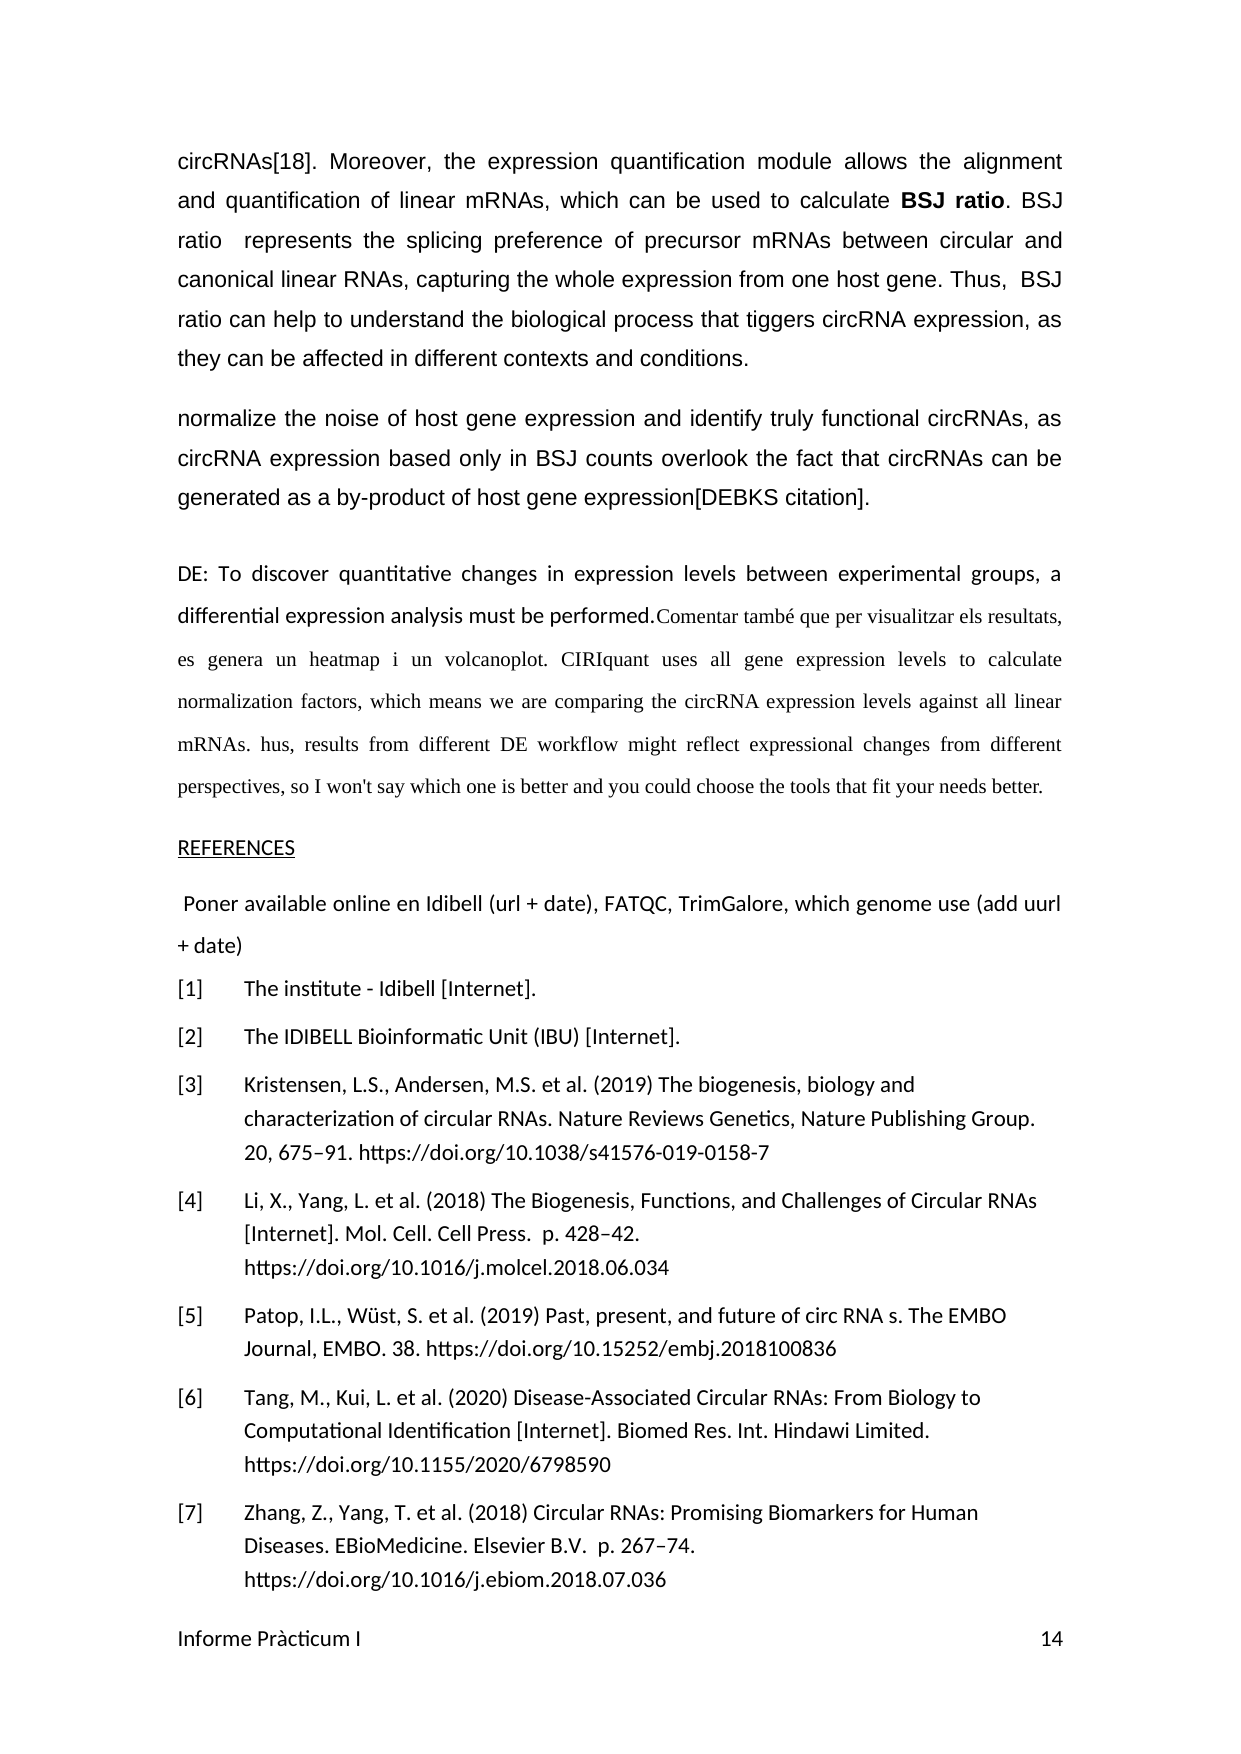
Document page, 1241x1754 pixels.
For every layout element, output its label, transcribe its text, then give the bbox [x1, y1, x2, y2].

text circRNAs[18]⁠. Moreover, the expression quantification module allows the alignment and quantification of linear mRNAs, which can be used to calculate BSJ ratio. BSJ ratio represents the splicing preference of precursor mRNAs between circular and canonical linear RNAs, capturing the whole expression from one host gene. Thus, BSJ ratio can help to understand the biological process that tiggers circRNA expression, as they can be affected in different contexts and conditions. [177, 148, 1063, 371]
text Poner available online en Idibell (url + date), FATQC, TrimGalore, which genome use (add uurl + date) [177, 875, 1063, 960]
text [4] Li, X., Yang, L. et al. (2018) The Biogenesis, Functions, and Challenges of Circular RNAs [Internet]. Mol. Cell. Cell Press. p. 428–42. https://doi.org/10.1016/j.molcel.2018.06.034 [177, 1186, 1063, 1281]
text [2] The IDIBELL Bioinformatic Unit (IBU) [Internet]. [177, 1022, 1063, 1050]
text [7] Zhang, Z., Yang, T. et al. (2018) Circular RNAs: Promising Biomarkers for Human Diseases. EBioMedicine. Elsevier B.V. p. 267–74. https://doi.org/10.1016/j.ebiom.2018.07.036 [177, 1498, 1063, 1593]
text [1] The institute - Idibell [Internet]. [177, 974, 1063, 1002]
text DE: To discover quantitative changes in expression levels between experimental groups, a differential expression analysis must be performed.Comentar també que per visualitzar els resultats, es genera un heatmap i un volcanoplot. CIRIquant uses all gene expression levels to calculate normalization factors, which means we are comparing the circRNA expression levels against all linear mRNAs. hus, results from different DE workflow might reflect expressional changes from different perspectives, so I won't say which one is better and you could choose the tools that fit your needs better. [177, 544, 1063, 798]
text [3] Kristensen, L.S., Andersen, M.S. et al. (2019) The biogenesis, biology and characterization of circular RNAs. Nature Reviews Genetics, Nature Publishing Group. 20, 675–91. https://doi.org/10.1038/s41576-019-0158-7 [177, 1071, 1063, 1166]
text [6] Tang, M., Kui, L. et al. (2020) Disease-Associated Circular RNAs: From Biology to Computational Identification [Internet]. Biomed Res. Int. Hindawi Limited. https://doi.org/10.1155/2020/6798590 [177, 1383, 1063, 1478]
text REFERENCES [177, 818, 1063, 861]
text normalize the noise of host gene expression and identify truly functional circRNAs, as circRNA expression based only in BSJ counts overlook the fact that circRNAs can be generated as a by-product of host gene expression[DEBKS citation]. [177, 405, 1063, 511]
text [5] Patop, I.L., Wüst, S. et al. (2019) Past, present, and future of circ RNA s. The EMBO Journal, EMBO. 38. https://doi.org/10.15252/embj.2018100836 [177, 1301, 1063, 1362]
